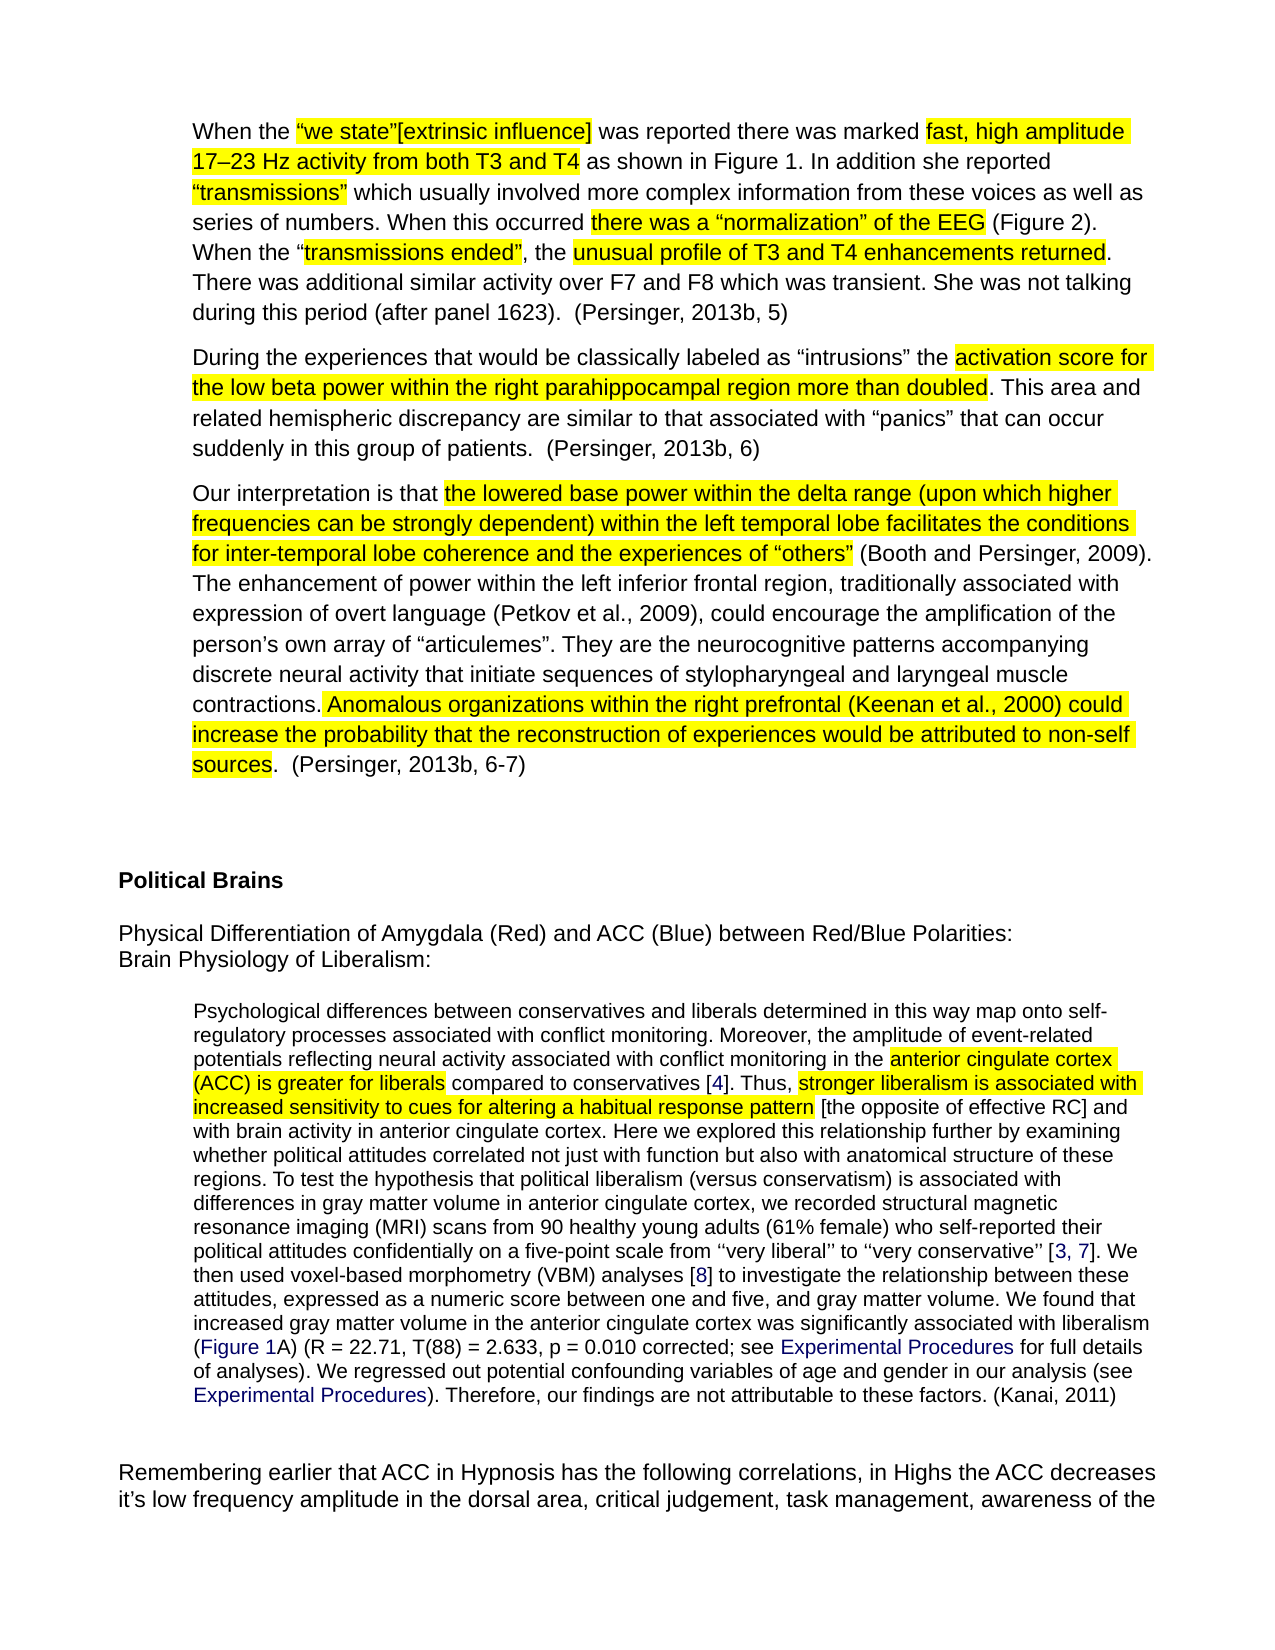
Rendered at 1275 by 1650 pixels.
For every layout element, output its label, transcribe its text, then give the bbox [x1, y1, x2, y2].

text Physical Differentiation of Amygdala (Red) and ACC (Blue) between Red/Blue Polarities: [118, 920, 1157, 946]
text Psychological differences between conservatives and liberals determined in this way map onto self-regulatory processes associated with conflict monitoring. Moreover, the amplitude of event-related potentials reflecting neural activity associated with conflict monitoring in the anterior cingulate cortex (ACC) is greater for liberals compared to conservatives [4]. Thus, stronger liberalism is associated with increased sensitivity to cues for altering a habitual response pattern [the opposite of effective RC] and with brain activity in anterior cingulate cortex. Here we explored this relationship further by examining whether political attitudes correlated not just with function but also with anatomical structure of these regions. To test the hypothesis that political liberalism (versus conservatism) is associated with differences in gray matter volume in anterior cingulate cortex, we recorded structural magnetic resonance imaging (MRI) scans from 90 healthy young adults (61% female) who self-reported their political attitudes confidentially on a five-point scale from ‘‘very liberal’’ to ‘‘very conservative’’ [3, 7]. We then used voxel-based morphometry (VBM) analyses [8] to investigate the relationship between these attitudes, expressed as a numeric score between one and five, and gray matter volume. We found that increased gray matter volume in the anterior cingulate cortex was significantly associated with liberalism (Figure 1A) (R = 22.71, T(88) = 2.633, p = 0.010 corrected; see Experimental Procedures for full details of analyses). We regressed out potential confounding variables of age and gender in our analysis (see Experimental Procedures). Therefore, our findings are not attributable to these factors. (Kanai, 2011) [193, 999, 1157, 1406]
text When the “we state”[extrinsic influence] was reported there was marked fast, high amplitude 17–23 Hz activity from both T3 and T4 as shown in Figure 1. In addition she reported “transmissions” which usually involved more complex information from these voices as well as series of numbers. When this occurred there was a “normalization” of the EEG (Figure 2). When the “transmissions ended”, the unusual profile of T3 and T4 enhancements returned. There was additional similar activity over F7 and F8 which was transient. She was not talking during this period (after panel 1623). (Persinger, 2013b, 5) [192, 118, 1157, 326]
text Political Brains [118, 867, 1157, 894]
text Brain Physiology of Liberalism: [118, 946, 1157, 973]
text Remembering earlier that ACC in Hypnosis has the following correlations, in Highs the ACC decreases it’s low frequency amplitude in the dorsal area, critical judgement, task management, awareness of the [118, 1459, 1157, 1512]
text During the experiences that would be classically labeled as “intrusions” the activation score for the low beta power within the right parahippocampal region more than doubled. This area and related hemispheric discrepancy are similar to that associated with “panics” that can occur suddenly in this group of patients. (Persinger, 2013b, 6) [192, 344, 1157, 461]
text Our interpretation is that the lowered base power within the delta range (upon which higher frequencies can be strongly dependent) within the left temporal lobe facilitates the conditions for inter-temporal lobe coherence and the experiences of “others” (Booth and Persinger, 2009). The enhancement of power within the left inferior frontal region, traditionally associated with expression of overt language (Petkov et al., 2009), could encourage the amplification of the person’s own array of “articulemes”. They are the neurocognitive patterns accompanying discrete neural activity that initiate sequences of stylopharyngeal and laryngeal muscle contractions. Anomalous organizations within the right prefrontal (Keenan et al., 2000) could increase the probability that the reconstruction of experiences would be attributed to non-self sources. (Persinger, 2013b, 6-7) [192, 479, 1157, 778]
